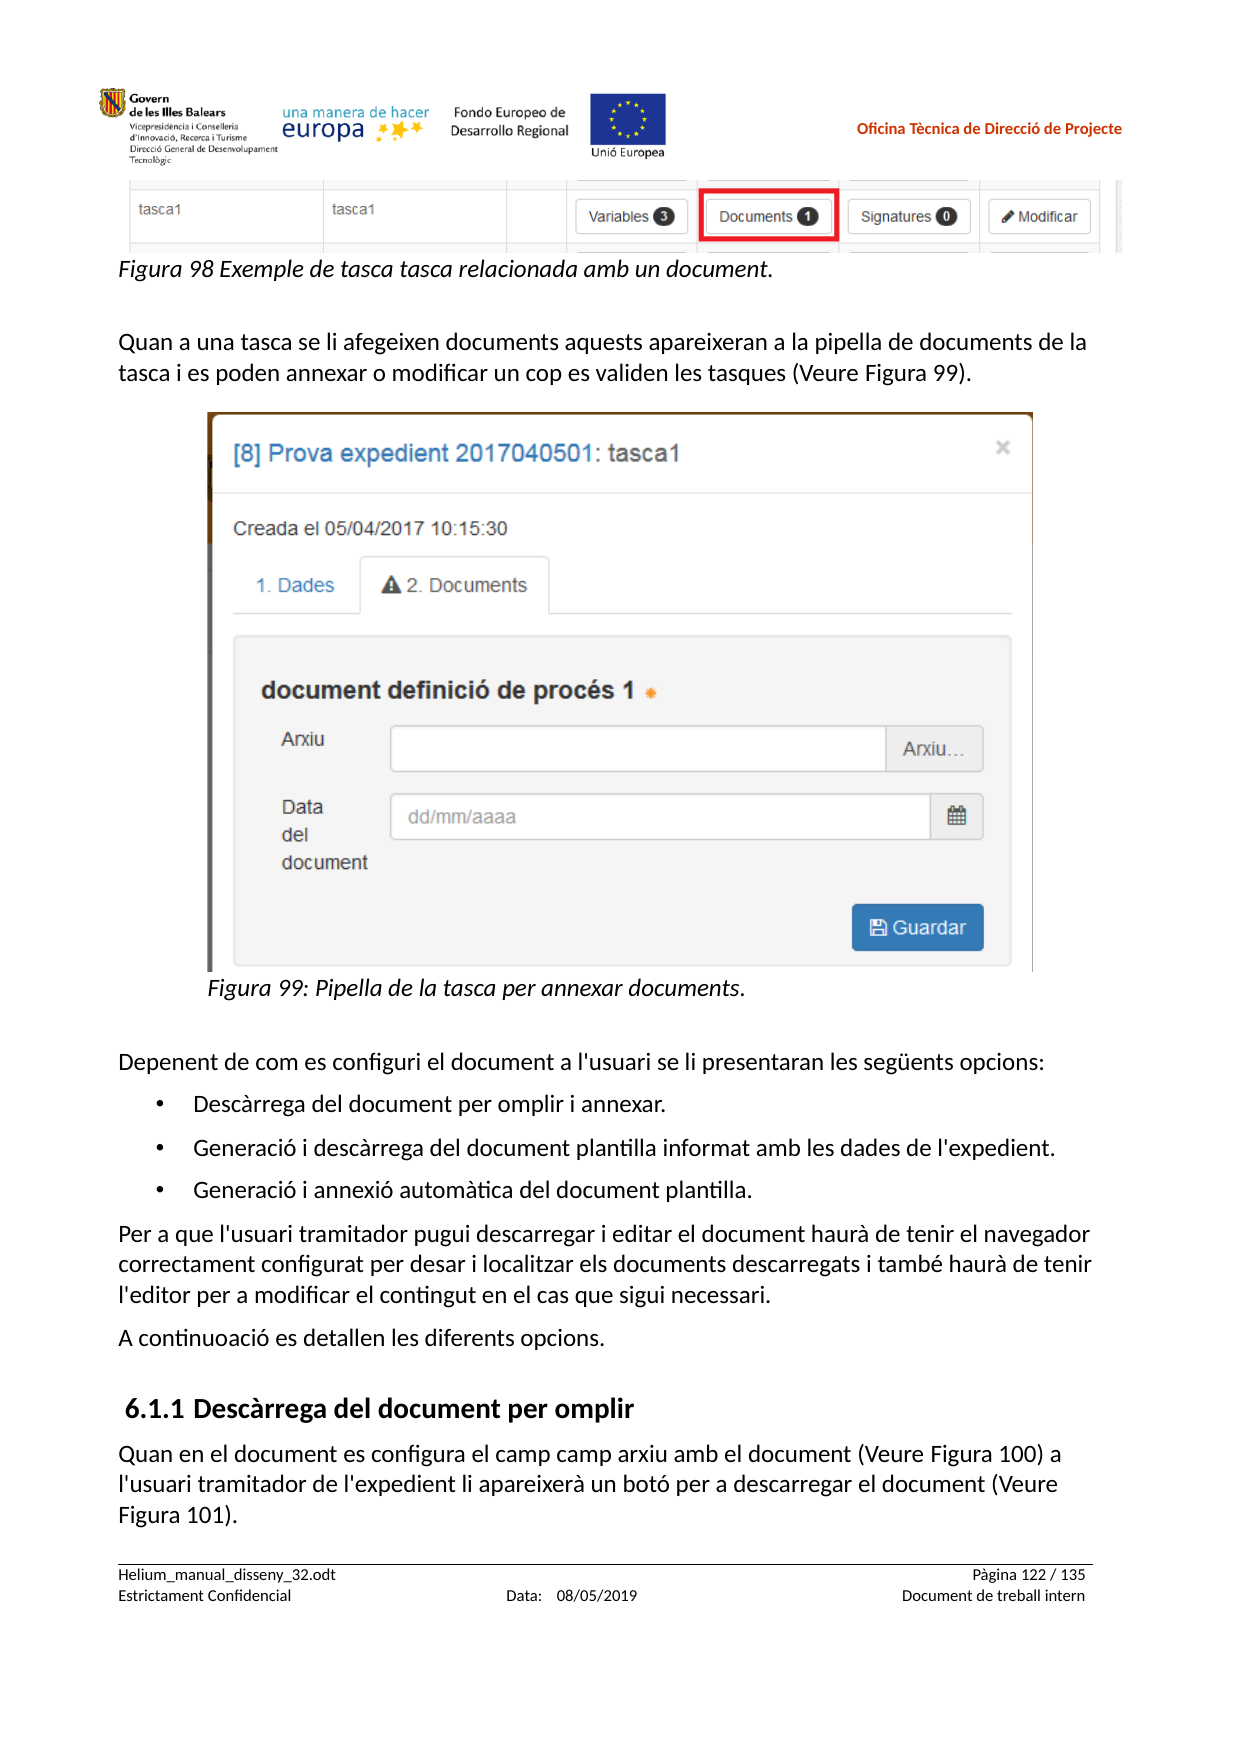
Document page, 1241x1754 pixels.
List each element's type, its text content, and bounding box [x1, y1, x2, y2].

text Quan en el document es configura el camp camp arxiu amb el document (Veure Figura 100) a l'usuari tramitador de l'expedient li apareixerà un botó per a descarregar el document (Veure Figura 101). [118, 1438, 1122, 1529]
text Per a que l'usuari tramitador pugui descarregar i editar el document haurà de tenir el navegador correctament configurat per desar i localitzar els documents descarregats i també haurà de tenir l'editor per a modificar el contingut en el cas que sigui necessari. [118, 1218, 1122, 1309]
list Generació i annexió automàtica del document plantilla. [156, 1175, 1122, 1205]
text Depenent de com es configuri el document a l'usuari se li presentaran les següents opcions: [118, 1046, 1122, 1076]
text Figura 98 Exemple de tasca tasca relacionada amb un document. [118, 253, 1122, 283]
picture [99, 87, 668, 166]
text Figura 99: Pipella de la tasca per annexar documents. [207, 972, 1033, 1003]
picture [118, 180, 1123, 253]
list Descàrrega del document per omplir i annexar. [156, 1089, 1122, 1119]
subtitle Descàrrega del document per omplir [118, 1390, 1122, 1425]
list Generació i descàrrega del document plantilla informat amb les dades de l'expedient. [156, 1132, 1122, 1162]
text A continuoació es detallen les diferents opcions. [118, 1322, 1122, 1352]
picture [207, 412, 1033, 972]
text Quan a una tasca se li afegeixen documents aquests apareixeran a la pipella de documents de la tasca i es poden annexar o modificar un cop es validen les tasques (Veure Figura 99). [118, 326, 1122, 387]
